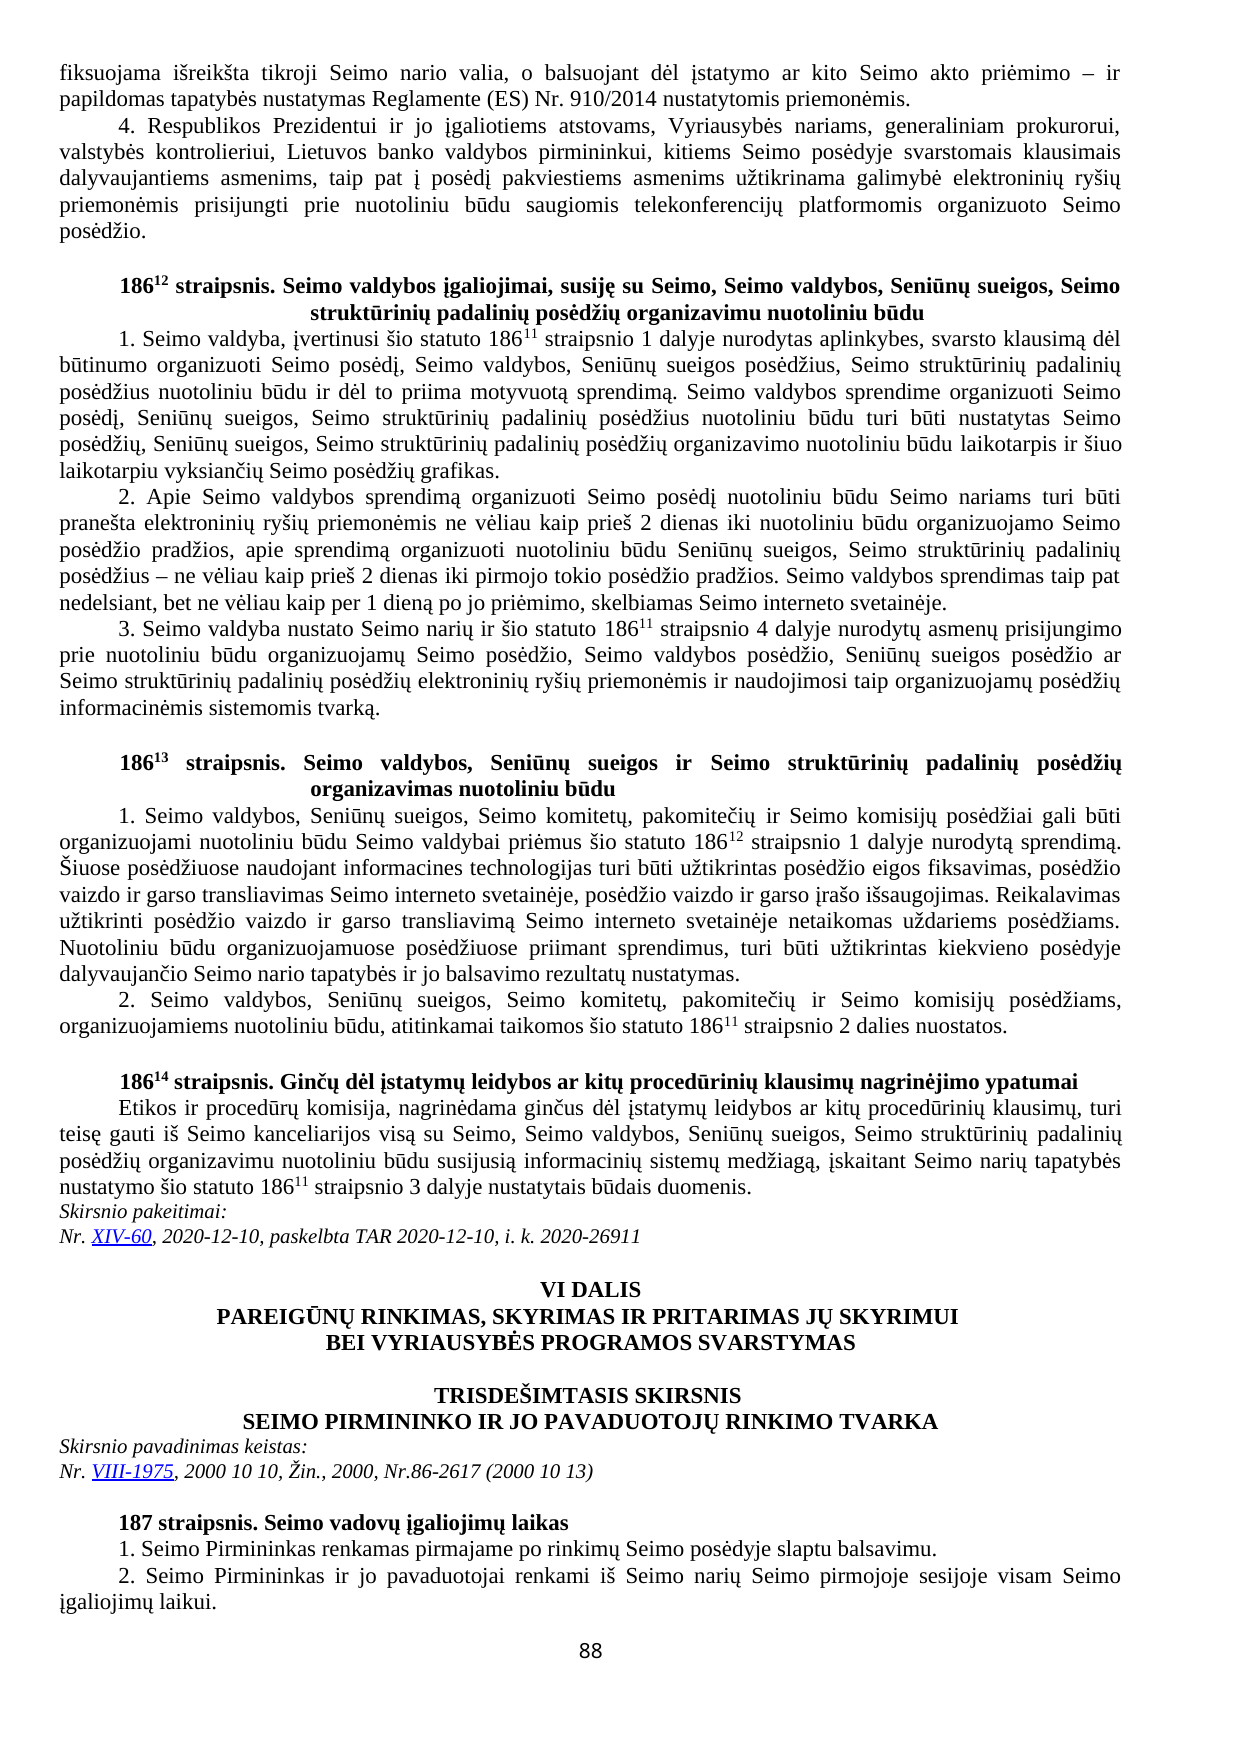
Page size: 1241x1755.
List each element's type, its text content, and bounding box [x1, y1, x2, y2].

text 1. Seimo Pirmininkas renkamas pirmajame po rinkimų Seimo posėdyje slaptu balsavimu. [59, 1535, 1122, 1562]
text Nr. XIV-60, 2020-12-10, paskelbta TAR 2020-12-10, i. k. 2020-26911 [59, 1223, 1122, 1248]
text 3. Seimo valdyba nustato Seimo narių ir šio statuto 18611 straipsnio 4 dalyje nurodytų asmenų prisijungimo prie nuotoliniu būdu organizuojamų Seimo posėdžio, Seimo valdybos posėdžio, Seniūnų sueigos posėdžio ar Seimo struktūrinių padalinių posėdžių elektroninių ryšių priemonėmis ir naudojimosi taip organizuojamų posėdžių informacinėmis sistemomis tvarką. [59, 615, 1122, 720]
text 1. Seimo valdyba, įvertinusi šio statuto 18611 straipsnio 1 dalyje nurodytas aplinkybes, svarsto klausimą dėl būtinumo organizuoti Seimo posėdį, Seimo valdybos, Seniūnų sueigos posėdžius, Seimo struktūrinių padalinių posėdžius nuotoliniu būdu ir dėl to priima motyvuotą sprendimą. Seimo valdybos sprendime organizuoti Seimo posėdį, Seniūnų sueigos, Seimo struktūrinių padalinių posėdžius nuotoliniu būdu turi būti nustatytas Seimo posėdžių, Seniūnų sueigos, Seimo struktūrinių padalinių posėdžių organizavimo nuotoliniu būdu laikotarpis ir šiuo laikotarpiu vyksiančių Seimo posėdžių grafikas. [59, 325, 1122, 483]
text VI DALIS [59, 1276, 1122, 1303]
text 4. Respublikos Prezidentui ir jo įgaliotiems atstovams, Vyriausybės nariams, generaliniam prokurorui, valstybės kontrolieriui, Lietuvos banko valdybos pirmininkui, kitiems Seimo posėdyje svarstomais klausimais dalyvaujantiems asmenims, taip pat į posėdį pakviestiems asmenims užtikrinama galimybė elektroninių ryšių priemonėmis prisijungti prie nuotoliniu būdu saugiomis telekonferencijų platformomis organizuoto Seimo posėdžio. [59, 112, 1122, 243]
text SEIMO PIRMININKO IR JO PAVADUOTOJŲ RINKIMO TVARKA [59, 1408, 1122, 1434]
text 18612 straipsnis. Seimo valdybos įgaliojimai, susiję su Seimo, Seimo valdybos, Seniūnų sueigos, Seimo struktūrinių padalinių posėdžių organizavimu nuotoliniu būdu [119, 272, 1122, 325]
text 18614 straipsnis. Ginčų dėl įstatymų leidybos ar kitų procedūrinių klausimų nagrinėjimo ypatumai [119, 1068, 1122, 1094]
text 2. Seimo Pirmininkas ir jo pavaduotojai renkami iš Seimo narių Seimo pirmojoje sesijoje visam Seimo įgaliojimų laikui. [59, 1562, 1122, 1614]
text 1. Seimo valdybos, Seniūnų sueigos, Seimo komitetų, pakomitečių ir Seimo komisijų posėdžiai gali būti organizuojami nuotoliniu būdu Seimo valdybai priėmus šio statuto 18612 straipsnio 1 dalyje nurodytą sprendimą. Šiuose posėdžiuose naudojant informacines technologijas turi būti užtikrintas posėdžio eigos fiksavimas, posėdžio vaizdo ir garso transliavimas Seimo interneto svetainėje, posėdžio vaizdo ir garso įrašo išsaugojimas. Reikalavimas užtikrinti posėdžio vaizdo ir garso transliavimą Seimo interneto svetainėje netaikomas uždariems posėdžiams. Nuotoliniu būdu organizuojamuose posėdžiuose priimant sprendimus, turi būti užtikrintas kiekvieno posėdyje dalyvaujančio Seimo nario tapatybės ir jo balsavimo rezultatų nustatymas. [59, 802, 1122, 986]
text Nr. VIII-1975, 2000 10 10, Žin., 2000, Nr.86-2617 (2000 10 13) [59, 1458, 1122, 1483]
text Skirsnio pavadinimas keistas: [59, 1434, 1122, 1458]
text Etikos ir procedūrų komisija, nagrinėdama ginčus dėl įstatymų leidybos ar kitų procedūrinių klausimų, turi teisę gauti iš Seimo kanceliarijos visą su Seimo, Seimo valdybos, Seniūnų sueigos, Seimo struktūrinių padalinių posėdžių organizavimu nuotoliniu būdu susijusią informacinių sistemų medžiagą, įskaitant Seimo narių tapatybės nustatymo šio statuto 18611 straipsnio 3 dalyje nustatytais būdais duomenis. [59, 1094, 1122, 1199]
text TRISDEŠIMTASIS SKIRSNIS [59, 1382, 1122, 1408]
text fiksuojama išreikšta tikroji Seimo nario valia, o balsuojant dėl įstatymo ar kito Seimo akto priėmimo – ir papildomas tapatybės nustatymas Reglamente (ES) Nr. 910/2014 nustatytomis priemonėmis. [59, 59, 1122, 112]
text PAREIGŪNŲ RINKIMAS, SKYRIMAS IR PRITARIMAS JŲ SKYRIMUI [59, 1303, 1122, 1329]
text 187 straipsnis. Seimo vadovų įgaliojimų laikas [59, 1509, 1122, 1535]
text 2. Apie Seimo valdybos sprendimą organizuoti Seimo posėdį nuotoliniu būdu Seimo nariams turi būti pranešta elektroninių ryšių priemonėmis ne vėliau kaip prieš 2 dienas iki nuotoliniu būdu organizuojamo Seimo posėdžio pradžios, apie sprendimą organizuoti nuotoliniu būdu Seniūnų sueigos, Seimo struktūrinių padalinių posėdžius – ne vėliau kaip prieš 2 dienas iki pirmojo tokio posėdžio pradžios. Seimo valdybos sprendimas taip pat nedelsiant, bet ne vėliau kaip per 1 dieną po jo priėmimo, skelbiamas Seimo interneto svetainėje. [59, 483, 1122, 615]
text 2. Seimo valdybos, Seniūnų sueigos, Seimo komitetų, pakomitečių ir Seimo komisijų posėdžiams, organizuojamiems nuotoliniu būdu, atitinkamai taikomos šio statuto 18611 straipsnio 2 dalies nuostatos. [59, 986, 1122, 1039]
text Skirsnio pakeitimai: [59, 1199, 1122, 1223]
text 18613 straipsnis. Seimo valdybos, Seniūnų sueigos ir Seimo struktūrinių padalinių posėdžių organizavimas nuotoliniu būdu [119, 749, 1122, 802]
text BEI VYRIAUSYBĖS PROGRAMOS SVARSTYMAS [59, 1329, 1122, 1355]
